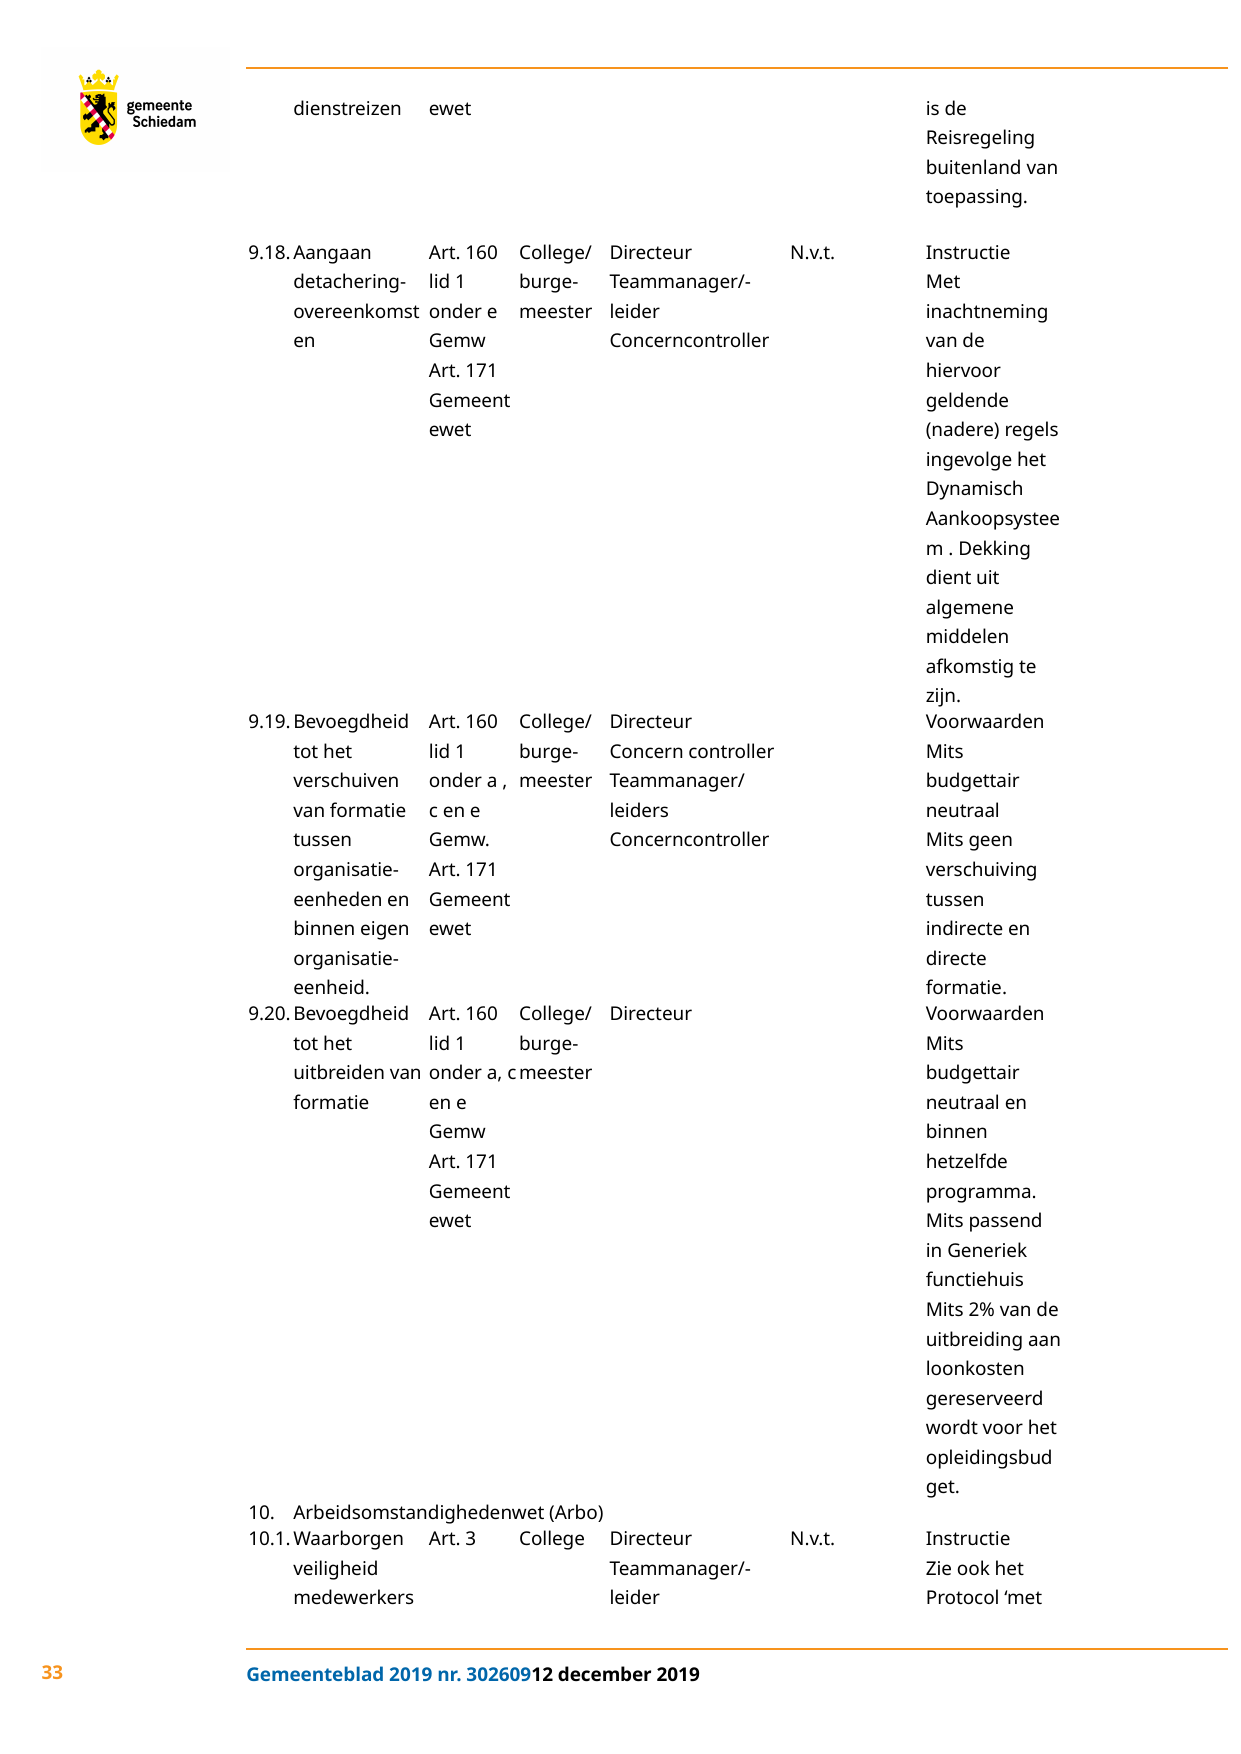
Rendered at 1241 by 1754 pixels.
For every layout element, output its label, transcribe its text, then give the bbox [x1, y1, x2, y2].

picture [41, 47, 231, 172]
table_cell Arbeidsomstandighedenwet (Arbo) [293, 1499, 654, 1525]
table_cell N.v.t. [790, 1525, 926, 1610]
table_cell Directeur Teammanager/-leider [609, 1525, 790, 1610]
table_cell Waarborgen veiligheid medewerkers [293, 1525, 429, 1610]
table_cell Instructie Met inachtneming van de hiervoor geldende (nadere) regels ingevolge het Dynamisch Aankoopsysteem . Dekking dient uit algemene middelen afkomstig te zijn. [926, 239, 1061, 708]
table_cell College/ burge-meester [519, 1000, 609, 1499]
table_cell [248, 95, 293, 239]
table_cell Bevoegdheid tot het uitbreiden van formatie [293, 1000, 429, 1499]
table_cell Bevoegdheid tot het verschuiven van formatie tussen organisatie-eenheden en binnen eigen organisatie-eenheid. [293, 708, 429, 1000]
table_cell [609, 95, 790, 239]
table_cell 9.20. [248, 1000, 293, 1499]
table_cell N.v.t. [790, 239, 926, 708]
table_cell College/ burge-meester [519, 239, 609, 708]
table_cell is de Reisregeling buitenland van toepassing. [926, 95, 1061, 239]
table_cell Art. 160 lid 1 onder a , c en e Gemw. Art. 171 Gemeentewet [429, 708, 519, 1000]
table_cell Art. 3 [429, 1525, 519, 1610]
table_cell dienstreizen [293, 95, 429, 239]
table_cell [519, 95, 609, 239]
table_cell Directeur Teammanager/-leider Concerncontroller [609, 239, 790, 708]
table_cell [655, 1499, 700, 1525]
table_cell Instructie Zie ook het Protocol ‘met [926, 1525, 1061, 1610]
table_cell 9.19. [248, 708, 293, 1000]
table_cell [790, 708, 926, 1000]
table_cell 10.1. [248, 1525, 293, 1610]
table_cell Art. 160 lid 1 onder a, c en e Gemw Art. 171 Gemeentewet [429, 1000, 519, 1499]
table_cell Art. 160 lid 1 onder e Gemw Art. 171 Gemeentewet [429, 239, 519, 708]
table_cell [790, 95, 926, 239]
table_cell [971, 1499, 1106, 1525]
table_cell Directeur [609, 1000, 790, 1499]
table_cell Aangaan detachering-overeenkomsten [293, 239, 429, 708]
table_cell 10. [248, 1499, 293, 1525]
table_cell Voorwaarden Mits budgettair neutraal Mits geen verschuiving tussen indirecte en directe formatie. [926, 708, 1061, 1000]
table_cell College/ burge-meester [519, 708, 609, 1000]
table_cell College [519, 1525, 609, 1610]
table_cell ewet [429, 95, 519, 239]
table_cell Voorwaarden Mits budgettair neutraal en binnen hetzelfde programma. Mits passend in Generiek functiehuis Mits 2% van de uitbreiding aan loonkosten gereserveerd wordt voor het opleidingsbudget. [926, 1000, 1061, 1499]
table_cell [700, 1499, 835, 1525]
table_cell 9.18. [248, 239, 293, 708]
table_cell [835, 1499, 971, 1525]
table_cell Directeur Concern controller Teammanager/ leiders Concerncontroller [609, 708, 790, 1000]
table_cell [790, 1000, 926, 1499]
